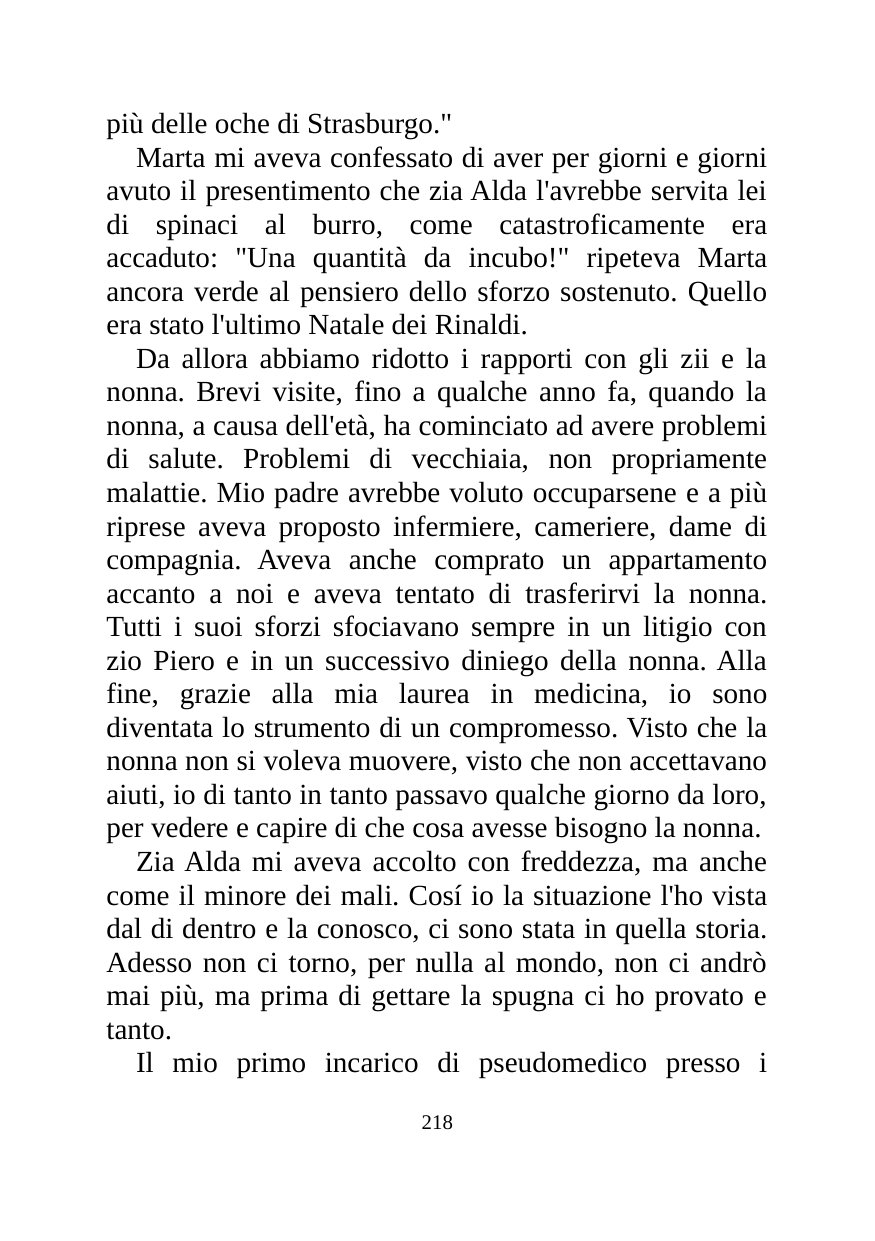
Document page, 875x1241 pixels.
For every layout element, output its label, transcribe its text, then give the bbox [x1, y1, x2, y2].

text più delle oche di Strasburgo." [106, 106, 768, 140]
text Il mio primo incarico di pseudomedico presso i [106, 1045, 768, 1079]
text Marta mi aveva confessato di aver per giorni e giorni avuto il presentimento che zia Alda l'avrebbe servita lei di spinaci al burro, come catastroficamente era accaduto: "Una quantità da incubo!" ripeteva Marta ancora verde al pensiero dello sforzo sostenuto. Quello era stato l'ultimo Natale dei Rinaldi. [106, 140, 768, 341]
text Zia Alda mi aveva accolto con freddezza, ma anche come il minore dei mali. Cosí io la situazione l'ho vista dal di dentro e la conosco, ci sono stata in quella storia. Adesso non ci torno, per nulla al mondo, non ci andrò mai più, ma prima di gettare la spugna ci ho provato e tanto. [106, 844, 768, 1045]
text Da allora abbiamo ridotto i rapporti con gli zii e la nonna. Brevi visite, fino a qualche anno fa, quando la nonna, a causa dell'età, ha cominciato ad avere problemi di salute. Problemi di vecchiaia, non propriamente malattie. Mio padre avrebbe voluto occuparsene e a più riprese aveva proposto infermiere, cameriere, dame di compagnia. Aveva anche comprato un appartamento accanto a noi e aveva tentato di trasferirvi la nonna. Tutti i suoi sforzi sfociavano sempre in un litigio con zio Piero e in un successivo diniego della nonna. Alla fine, grazie alla mia laurea in medicina, io sono diventata lo strumento di un compromesso. Visto che la nonna non si voleva muovere, visto che non accettavano aiuti, io di tanto in tanto passavo qualche giorno da loro, per vedere e capire di che cosa avesse bisogno la nonna. [106, 341, 768, 844]
